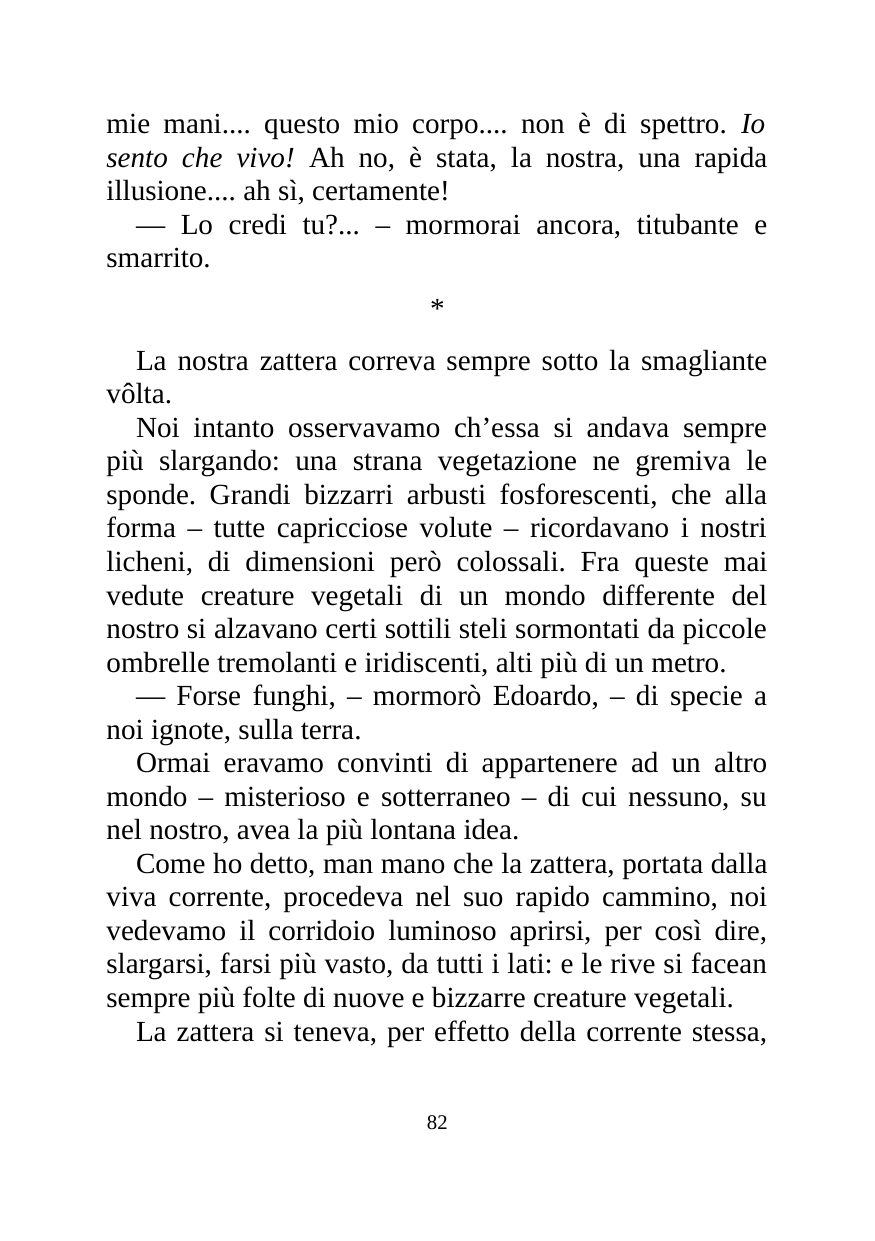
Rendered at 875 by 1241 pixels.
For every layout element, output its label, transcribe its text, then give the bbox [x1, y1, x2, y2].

text La zattera si teneva, per effetto della corrente stessa, [106, 1014, 768, 1047]
text La nostra zattera correva sempre sotto la smagliante vôlta. [106, 343, 768, 410]
text — Lo credi tu?... – mormorai ancora, titubante e smarrito. [106, 207, 768, 274]
text Ormai eravamo convinti di appartenere ad un altro mondo – misterioso e sotterraneo – di cui nessuno, su nel nostro, avea la più lontana idea. [106, 745, 768, 846]
text mie mani.... questo mio corpo.... non è di spettro. Io sento che vivo! Ah no, è stata, la nostra, una rapida illusione.... ah sì, certamente! [106, 106, 768, 207]
text — Forse funghi, – mormorò Edoardo, – di specie a noi ignote, sulla terra. [106, 678, 768, 745]
text Come ho detto, man mano che la zattera, portata dalla viva corrente, procedeva nel suo rapido cammino, noi vedevamo il corridoio luminoso aprirsi, per così dire, slargarsi, farsi più vasto, da tutti i lati: e le rive si facean sempre più folte di nuove e bizzarre creature vegetali. [106, 846, 768, 1014]
text Noi intanto osservavamo ch’essa si andava sempre più slargando: una strana vegetazione ne gremiva le sponde. Grandi bizzarri arbusti fosforescenti, che alla forma – tutte capricciose volute – ricordavano i nostri licheni, di dimensioni però colossali. Fra queste mai vedute creature vegetali di un mondo differente del nostro si alzavano certi sottili steli sormontati da piccole ombrelle tremolanti e iridiscenti, alti più di un metro. [106, 410, 768, 678]
text * [106, 292, 768, 325]
